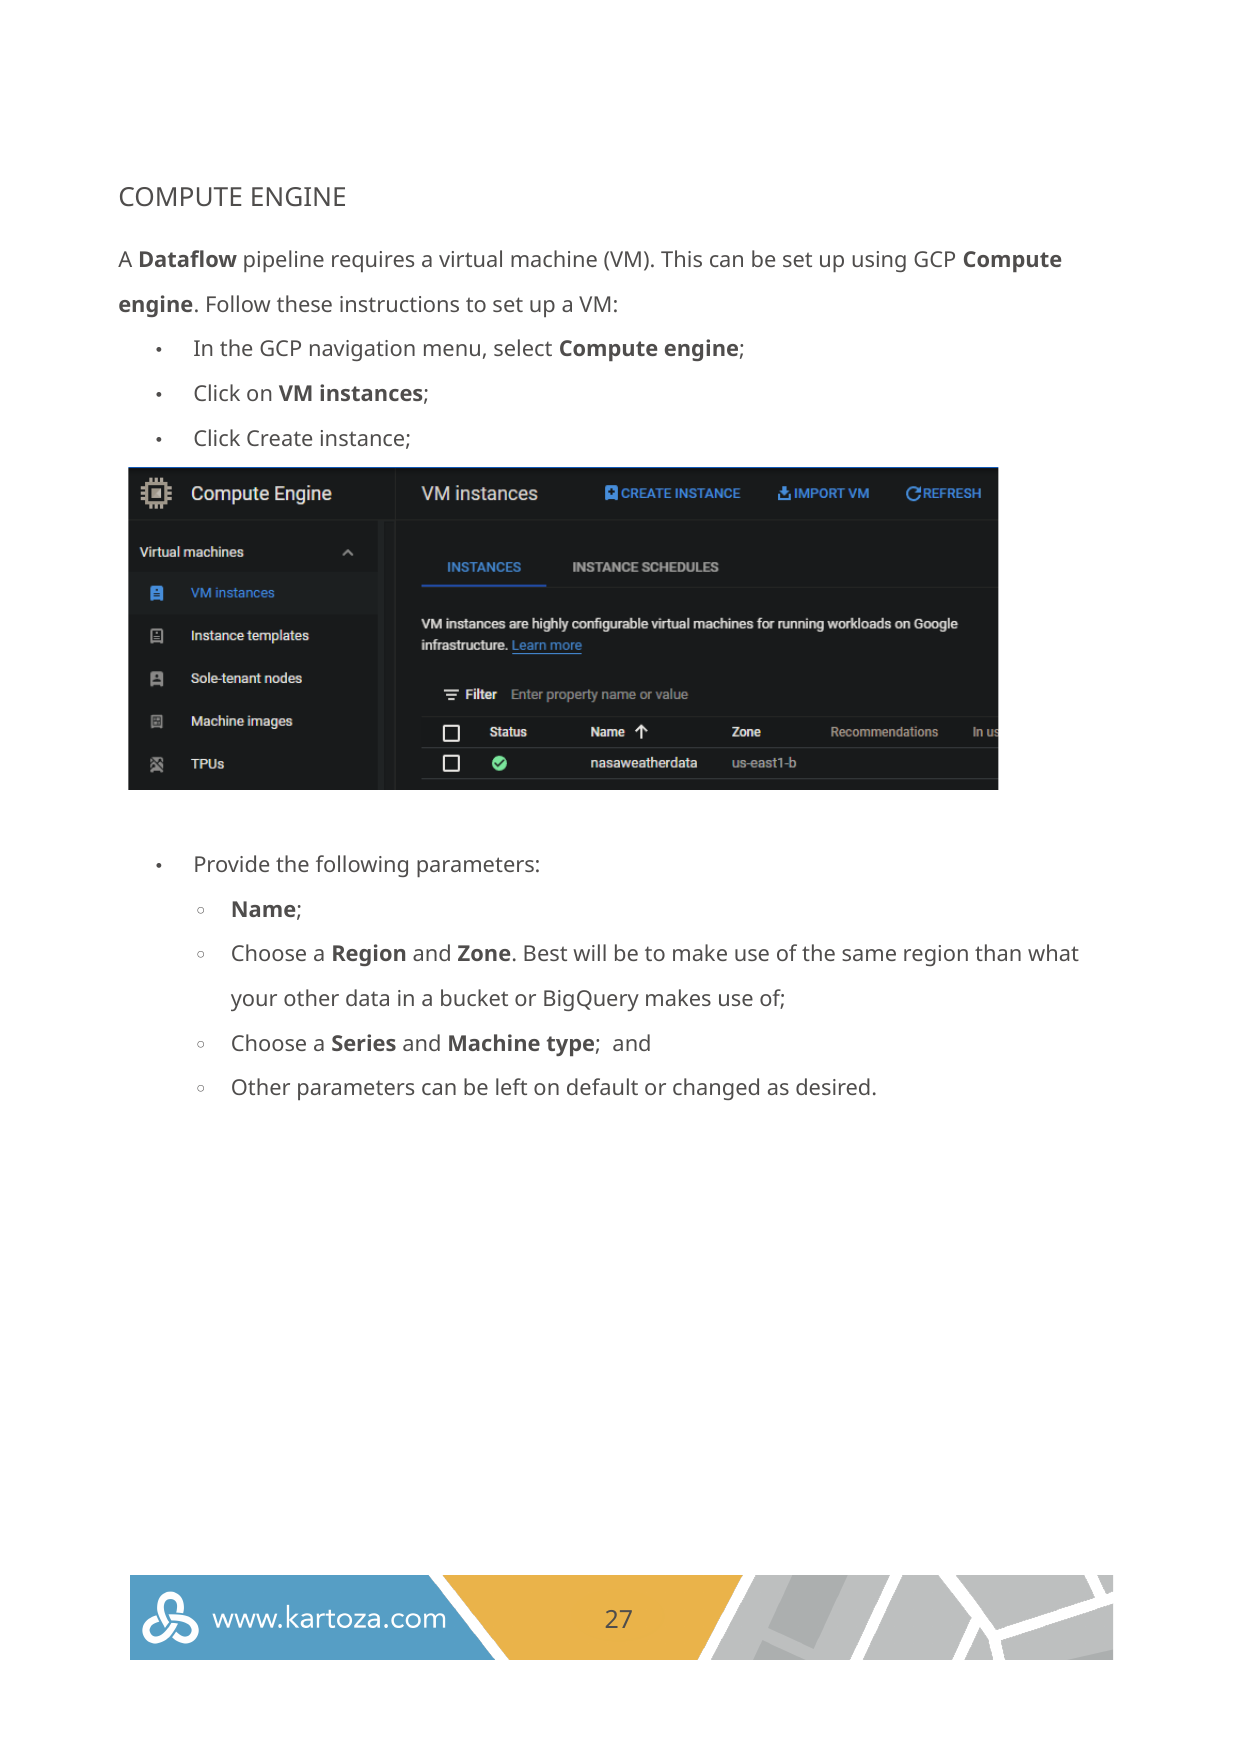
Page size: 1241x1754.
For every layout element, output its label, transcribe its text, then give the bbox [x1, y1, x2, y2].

list Name; [193, 893, 1122, 923]
list Choose a Region and Zone. Best will be to make use of the same region than what your other data in a bucket or BigQuery makes use of; [193, 938, 1122, 1013]
list Provide the following parameters: [156, 849, 1122, 879]
text A Dataflow pipeline requires a virtual machine (VM). This can be set up using GCP Compute engine. Follow these instructions to set up a VM: [118, 244, 1122, 318]
picture [130, 1575, 1114, 1660]
list In the GCP navigation menu, select Compute engine; [156, 333, 1122, 363]
list Choose a Series and Machine type; and [193, 1028, 1122, 1057]
list Other parameters can be left on default or changed as desired. [193, 1072, 1122, 1102]
list Click Create instance; [156, 423, 1122, 452]
list Click on VM instances; [156, 378, 1122, 408]
picture [128, 467, 999, 790]
subtitle Compute engine [118, 178, 1122, 214]
